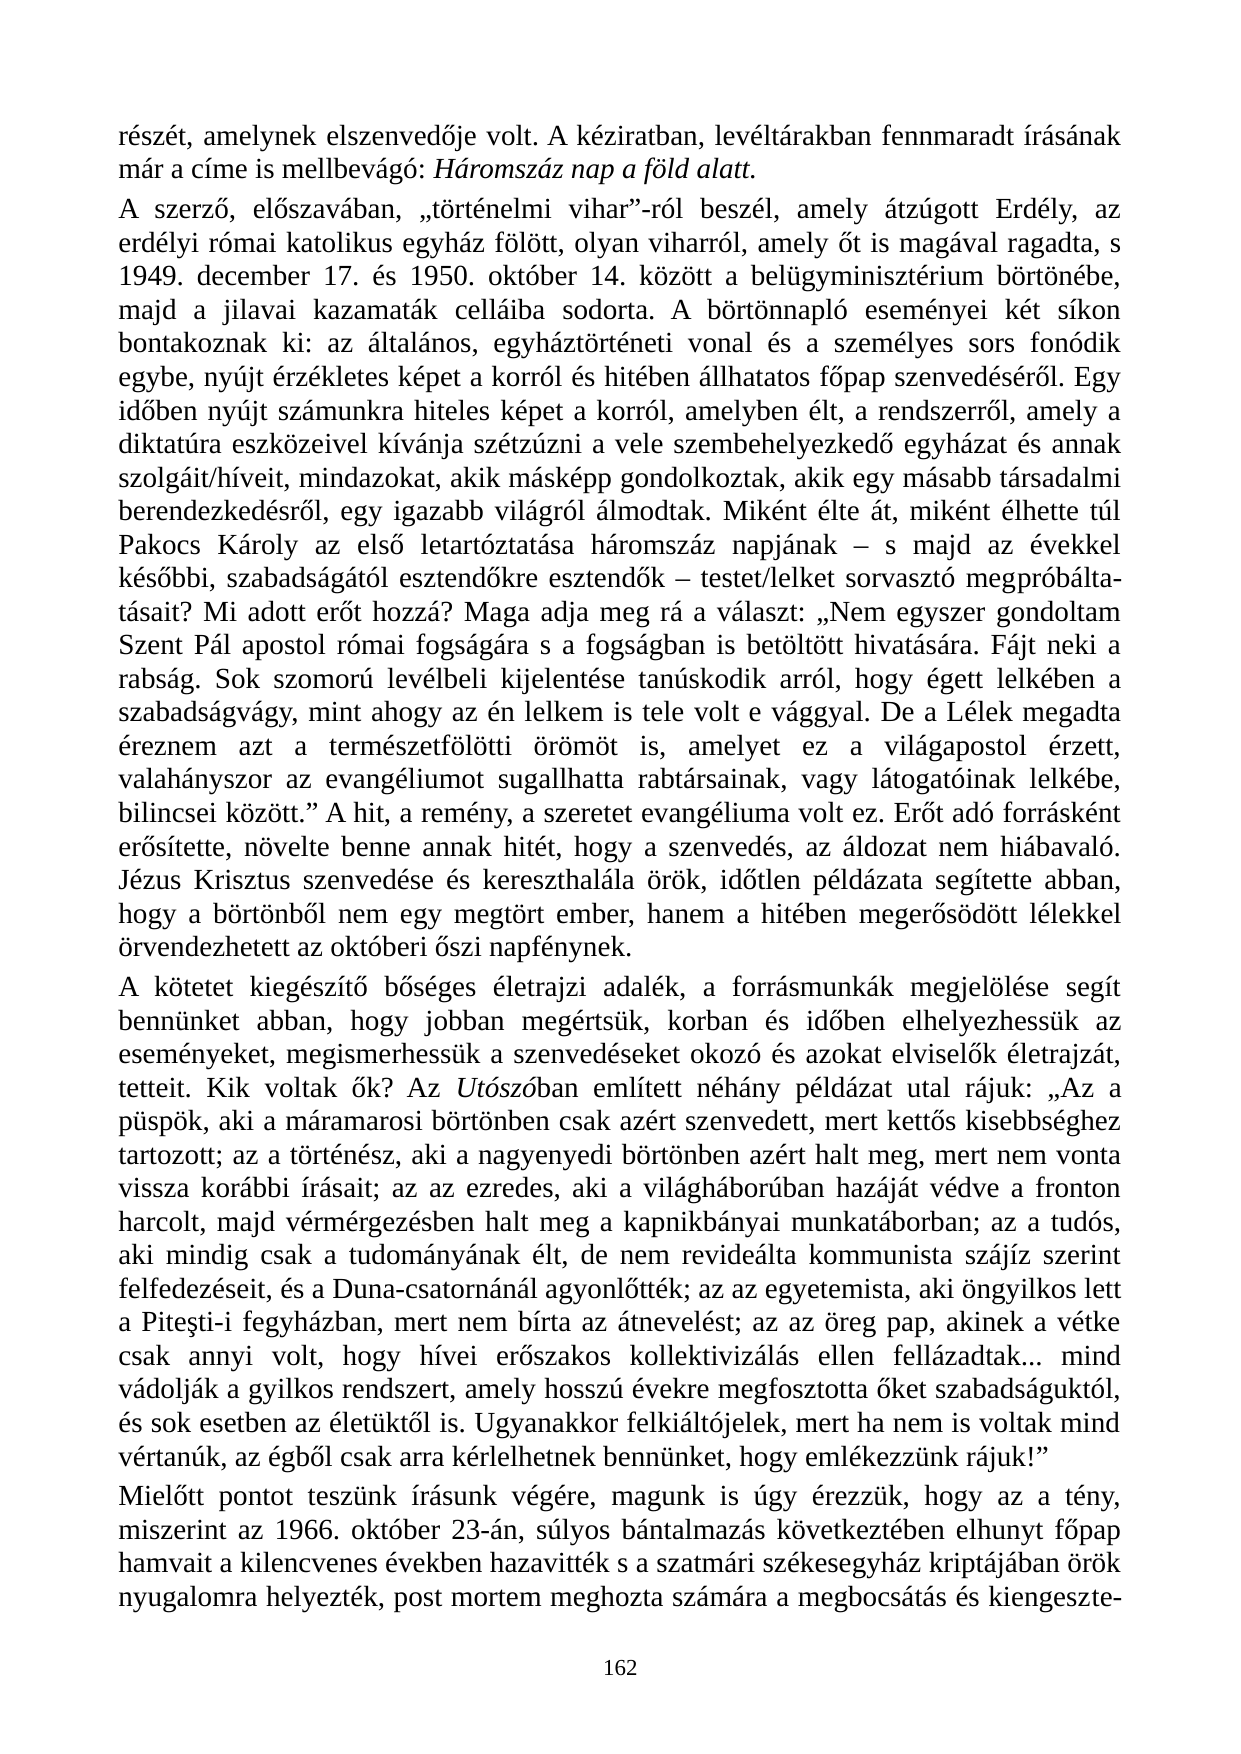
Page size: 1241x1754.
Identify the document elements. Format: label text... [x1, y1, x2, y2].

text részét, amelynek elszenvedője volt. A kéziratban, levéltárakban fennmaradt írásának már a címe is mellbevágó: Háromszáz nap a föld alatt. [118, 118, 1122, 185]
text A kötetet kiegészítő bőséges életrajzi adalék, a forrásmunkák megjelölése segít bennünket abban, hogy jobban megértsük, korban és időben elhelyezhessük az eseményeket, megismerhessük a szenvedéseket okozó és azokat elviselők életrajzát, tetteit. Kik voltak ők? Az Utószóban említett néhány példázat utal rájuk: „Az a püspök, aki a máramarosi börtönben csak azért szenvedett, mert kettős kisebbséghez tartozott; az a történész, aki a nagyenyedi börtönben azért halt meg, mert nem vonta vissza korábbi írásait; az az ezredes, aki a világháborúban hazáját védve a fronton harcolt, majd vérmérgezésben halt meg a kapnikbányai munkatáborban; az a tudós, aki mindig csak a tudományának élt, de nem revideálta kommunista szájíz szerint felfedezéseit, és a Duna-csatornánál agyonlőtték; az az egyetemista, aki öngyilkos lett a Piteşti-i fegyházban, mert nem bírta az átnevelést; az az öreg pap, akinek a vétke csak annyi volt, hogy hívei erőszakos kollektivizálás ellen fellázadtak... mind vádolják a gyilkos rendszert, amely hosszú évekre megfosztotta őket szabadságuktól, és sok esetben az életüktől is. Ugyanakkor felkiáltójelek, mert ha nem is voltak mind vértanúk, az égből csak arra kérlelhetnek bennünket, hogy emlékezzünk rájuk!” [118, 969, 1122, 1472]
text A szerző, előszavában, „történelmi vihar”-ról beszél, amely átzúgott Erdély, az erdélyi római katolikus egyház fölött, olyan viharról, amely őt is magával ragadta, s 1949. december 17. és 1950. október 14. között a belügyminisztérium börtönébe, majd a jilavai kazamaták celláiba sodorta. A börtönnapló eseményei két síkon bontakoznak ki: az általános, egyháztörténeti vonal és a személyes sors fonódik egybe, nyújt érzékletes képet a korról és hitében állhatatos főpap szenvedéséről. Egy időben nyújt számunkra hiteles képet a korról, amelyben élt, a rendszerről, amely a diktatúra eszközeivel kívánja szétzúzni a vele szembehelyezkedő egyházat és annak szolgáit/híveit, mindazokat, akik másképp gondolkoztak, akik egy másabb társadalmi berendezkedésről, egy igazabb világról álmodtak. Miként élte át, miként élhette túl Pakocs Károly az első letartóztatása háromszáz napjának – s majd az évekkel későbbi, szabadságától esztendőkre esztendők – testet/lelket sorvasztó meg­próbálta­tásait? Mi adott erőt hozzá? Maga adja meg rá a választ: „Nem egyszer gondoltam Szent Pál apostol római fogságára s a fogságban is betöltött hivatására. Fájt neki a rabság. Sok szomorú levélbeli kijelentése tanúskodik arról, hogy égett lelkében a szabadságvágy, mint ahogy az én lelkem is tele volt e vággyal. De a Lélek megadta éreznem azt a természetfölötti örömöt is, amelyet ez a világapostol érzett, valahányszor az evangéliumot sugallhatta rabtársainak, vagy látogatóinak lelkébe, bilincsei között.” A hit, a remény, a szeretet evangéliuma volt ez. Erőt adó forrásként erősítette, növelte benne annak hitét, hogy a szenvedés, az áldozat nem hiábavaló. Jézus Krisztus szenvedése és kereszthalála örök, időtlen példázata segítette abban, hogy a börtönből nem egy megtört ember, hanem a hitében megerősödött lélekkel örvendezhetett az októberi őszi napfénynek. [118, 191, 1122, 963]
text Mielőtt pontot teszünk írásunk végére, magunk is úgy érezzük, hogy az a tény, miszerint az 1966. október 23-án, súlyos bántalmazás következtében elhunyt főpap hamvait a kilencvenes években hazavitték s a szatmári székesegyház kriptájában örök nyugalomra helyezték, post mortem meghozta számára a megbocsátás és kiengesz­te­ [118, 1478, 1122, 1613]
